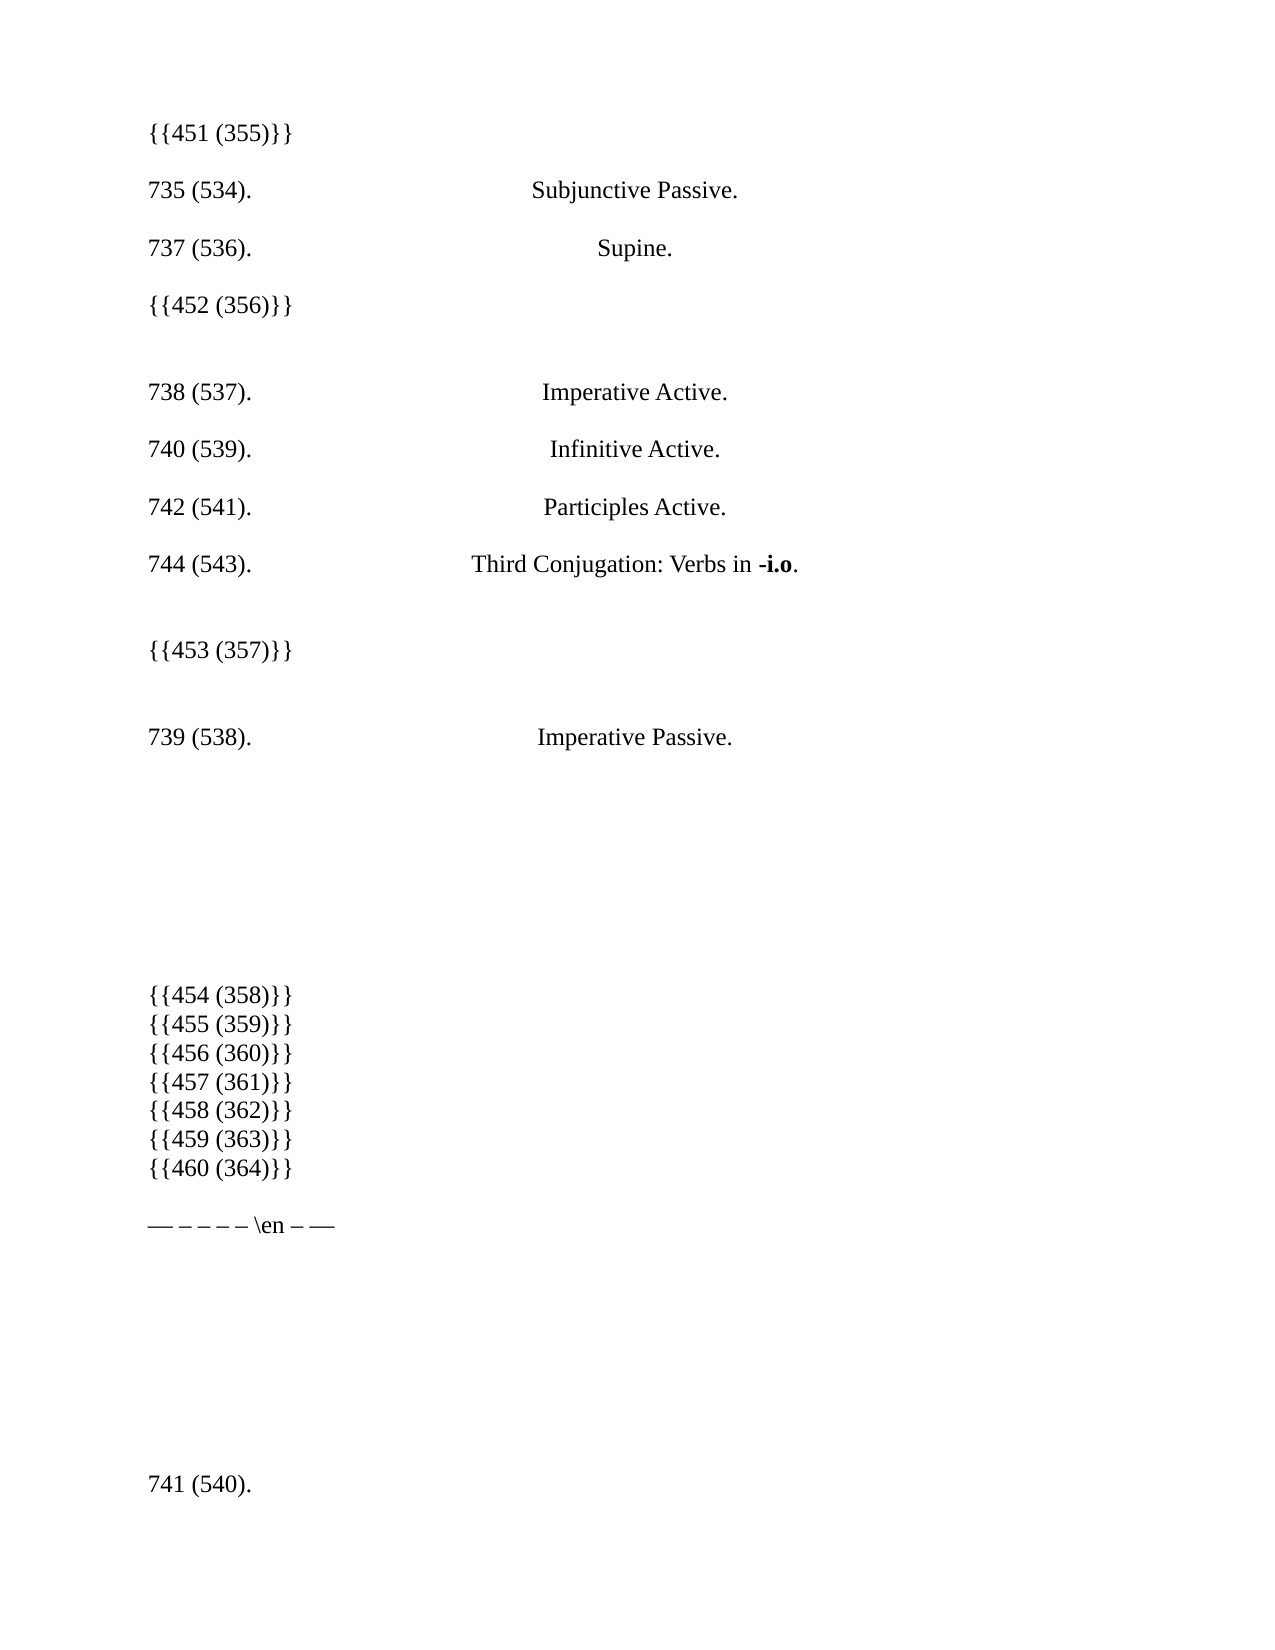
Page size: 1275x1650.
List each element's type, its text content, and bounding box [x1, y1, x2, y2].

text 735 (534). Subjunctive Passive. [118, 176, 1157, 204]
text {{453 (357)}} [118, 636, 1157, 664]
text {{451 (355)}} [118, 118, 1157, 147]
text {{460 (364)}} [118, 1153, 1157, 1182]
text {{458 (362)}} [118, 1096, 1157, 1124]
text {{456 (360)}} [118, 1038, 1157, 1067]
text 740 (539). Infinitive Active. [118, 434, 1157, 463]
text 744 (543). Third Conjugation: Verbs in -i.o. [118, 549, 1157, 578]
text {{454 (358)}} [118, 981, 1157, 1009]
text {{455 (359)}} [118, 1009, 1157, 1038]
text {{459 (363)}} [118, 1124, 1157, 1153]
text 738 (537). Imperative Active. [118, 377, 1157, 406]
text 741 (540). [118, 1469, 1157, 1498]
text 742 (541). Participles Active. [118, 492, 1157, 521]
text 739 (538). Imperative Passive. [118, 722, 1157, 751]
text {{457 (361)}} [118, 1067, 1157, 1096]
text — – – – – \en – — [118, 1211, 1157, 1239]
text {{452 (356)}} [118, 291, 1157, 319]
text 737 (536). Supine. [118, 233, 1157, 262]
